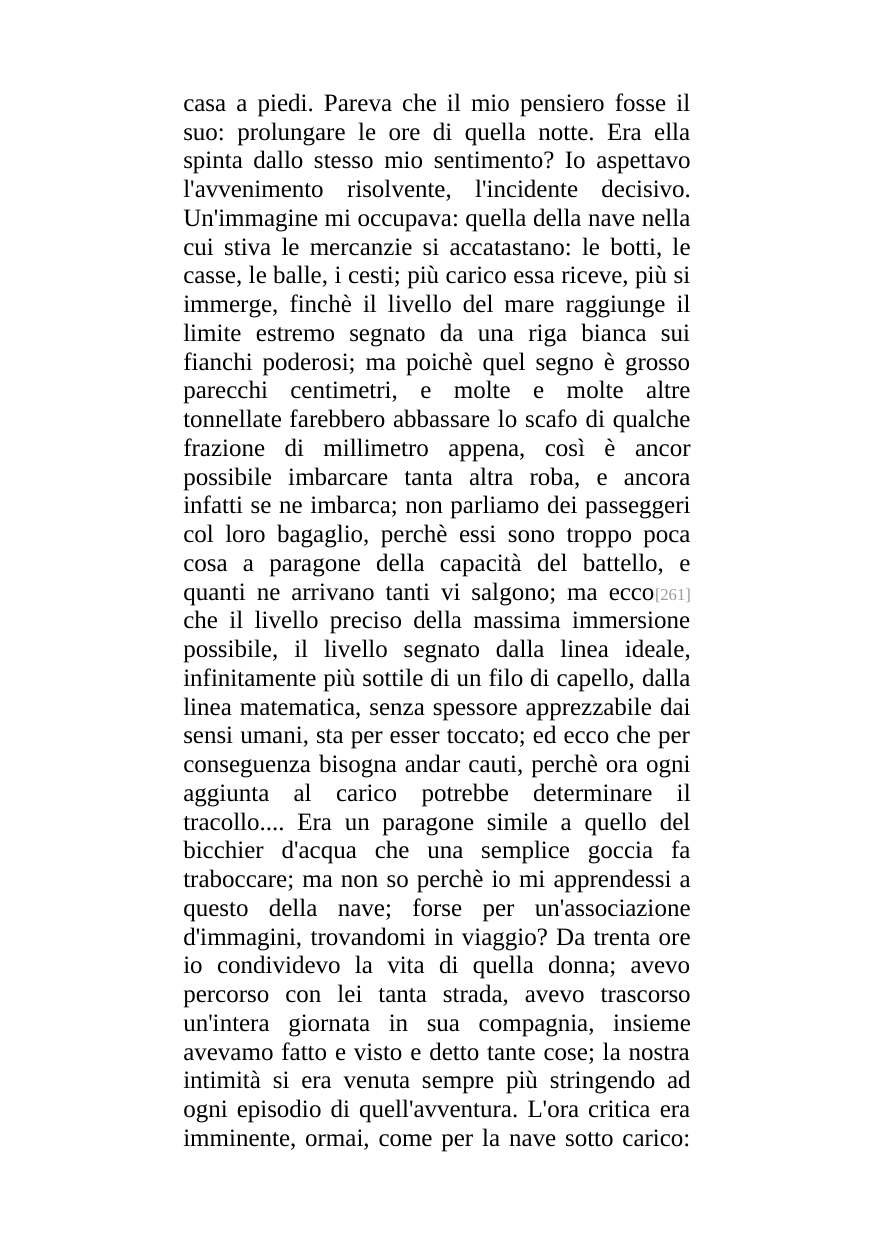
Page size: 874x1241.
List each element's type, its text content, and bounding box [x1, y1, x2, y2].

text casa a piedi. Pareva che il mio pensiero fosse il suo: prolungare le ore di quella notte. Era ella spinta dallo stesso mio sentimento? Io aspettavo l'avvenimento risolvente, l'incidente decisivo. Un'immagine mi occupava: quella della nave nella cui stiva le mercanzie si accatastano: le botti, le casse, le balle, i cesti; più carico essa riceve, più si immerge, finchè il livello del mare raggiunge il limite estremo segnato da una riga bianca sui fianchi poderosi; ma poichè quel segno è grosso parecchi centimetri, e molte e molte altre tonnellate farebbero abbassare lo scafo di qualche frazione di millimetro appena, così è ancor possibile imbarcare tanta altra roba, e ancora infatti se ne imbarca; non parliamo dei passeggeri col loro bagaglio, perchè essi sono troppo poca cosa a paragone della capacità del battello, e quanti ne arrivano tanti vi salgono; ma ecco[261] che il livello preciso della massima immersione possibile, il livello segnato dalla linea ideale, infinitamente più sottile di un filo di capello, dalla linea matematica, senza spessore apprezzabile dai sensi umani, sta per esser toccato; ed ecco che per conseguenza bisogna andar cauti, perchè ora ogni aggiunta al carico potrebbe determinare il tracollo.... Era un paragone simile a quello del bicchier d'acqua che una semplice goccia fa traboccare; ma non so perchè io mi apprendessi a questo della nave; forse per un'associazione d'immagini, trovandomi in viaggio? Da trenta ore io condividevo la vita di quella donna; avevo percorso con lei tanta strada, avevo trascorso un'intera giornata in sua compagnia, insieme avevamo fatto e visto e detto tante cose; la nostra intimità si era venuta sempre più stringendo ad ogni episodio di quell'avventura. L'ora critica era imminente, ormai, come per la nave sotto carico: [183, 88, 691, 1152]
